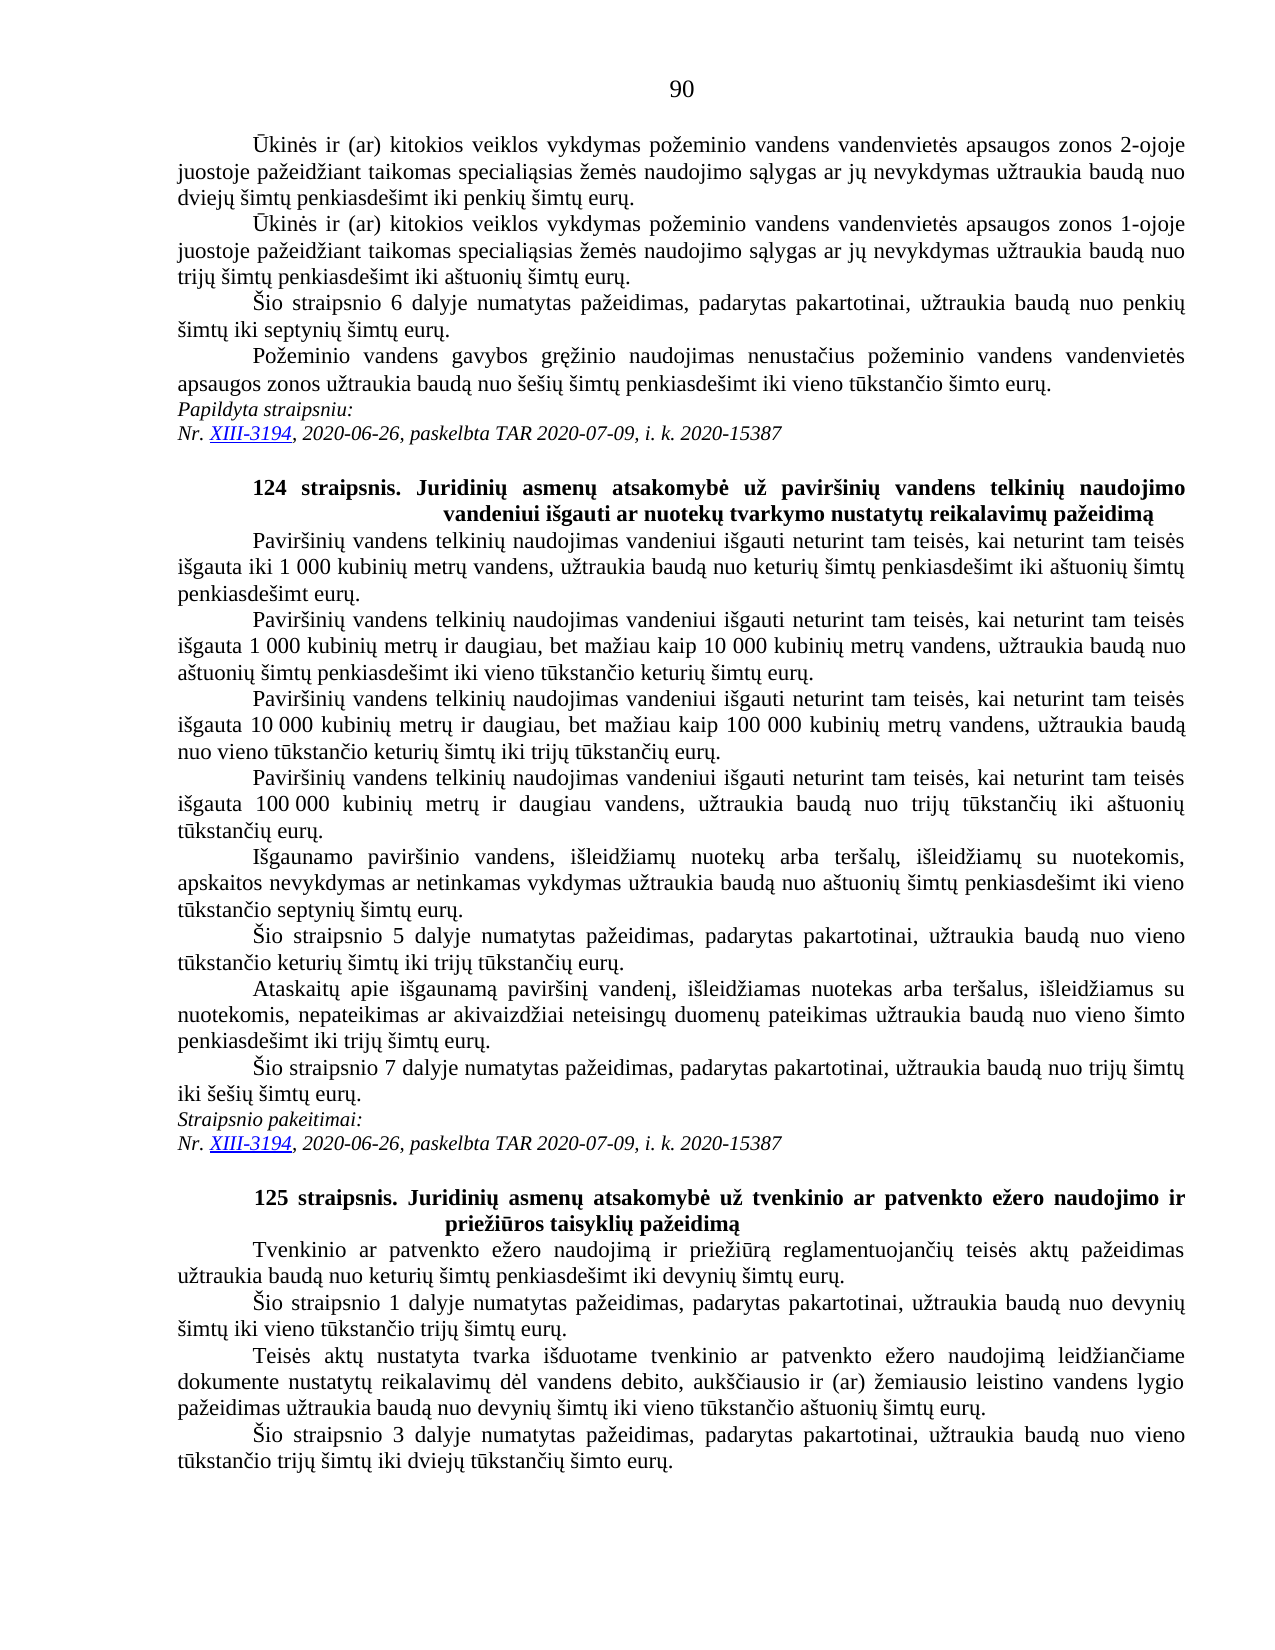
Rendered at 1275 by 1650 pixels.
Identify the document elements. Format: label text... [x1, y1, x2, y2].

text Išgaunamo paviršinio vandens, išleidžiamų nuotekų arba teršalų, išleidžiamų su nuotekomis, apskaitos nevykdymas ar netinkamas vykdymas užtraukia baudą nuo aštuonių šimtų penkiasdešimt iki vieno tūkstančio septynių šimtų eurų. [177, 843, 1186, 922]
text Nr. XIII-3194, 2020-06-26, paskelbta TAR 2020-07-09, i. k. 2020-15387 [177, 1131, 1186, 1155]
text Papildyta straipsniu: [177, 397, 1186, 421]
text Paviršinių vandens telkinių naudojimas vandeniui išgauti neturint tam teisės, kai neturint tam teisės išgauta 1 000 kubinių metrų ir daugiau, bet mažiau kaip 10 000 kubinių metrų vandens, užtraukia baudą nuo aštuonių šimtų penkiasdešimt iki vieno tūkstančio keturių šimtų eurų. [177, 606, 1186, 685]
text Nr. XIII-3194, 2020-06-26, paskelbta TAR 2020-07-09, i. k. 2020-15387 [177, 421, 1186, 445]
text 124 straipsnis. Juridinių asmenų atsakomybė už paviršinių vandens telkinių naudojimo vandeniui išgauti ar nuotekų tvarkymo nustatytų reikalavimų pažeidimą [252, 474, 1186, 527]
text Paviršinių vandens telkinių naudojimas vandeniui išgauti neturint tam teisės, kai neturint tam teisės išgauta 100 000 kubinių metrų ir daugiau vandens, užtraukia baudą nuo trijų tūkstančių iki aštuonių tūkstančių eurų. [177, 764, 1186, 843]
text Šio straipsnio 7 dalyje numatytas pažeidimas, padarytas pakartotinai, užtraukia baudą nuo trijų šimtų iki šešių šimtų eurų. [177, 1054, 1186, 1107]
text Ūkinės ir (ar) kitokios veiklos vykdymas požeminio vandens vandenvietės apsaugos zonos 1-ojoje juostoje pažeidžiant taikomas specialiąsias žemės naudojimo sąlygas ar jų nevykdymas užtraukia baudą nuo trijų šimtų penkiasdešimt iki aštuonių šimtų eurų. [177, 210, 1186, 289]
text Šio straipsnio 1 dalyje numatytas pažeidimas, padarytas pakartotinai, užtraukia baudą nuo devynių šimtų iki vieno tūkstančio trijų šimtų eurų. [177, 1289, 1186, 1342]
text Šio straipsnio 3 dalyje numatytas pažeidimas, padarytas pakartotinai, užtraukia baudą nuo vieno tūkstančio trijų šimtų iki dviejų tūkstančių šimto eurų. [177, 1421, 1186, 1473]
text Tvenkinio ar patvenkto ežero naudojimą ir priežiūrą reglamentuojančių teisės aktų pažeidimas užtraukia baudą nuo keturių šimtų penkiasdešimt iki devynių šimtų eurų. [177, 1236, 1186, 1289]
text 125 straipsnis. Juridinių asmenų atsakomybė už tvenkinio ar patvenkto ežero naudojimo ir priežiūros taisyklių pažeidimą [254, 1183, 1186, 1236]
text Paviršinių vandens telkinių naudojimas vandeniui išgauti neturint tam teisės, kai neturint tam teisės išgauta 10 000 kubinių metrų ir daugiau, bet mažiau kaip 100 000 kubinių metrų vandens, užtraukia baudą nuo vieno tūkstančio keturių šimtų iki trijų tūkstančių eurų. [177, 685, 1186, 764]
text Teisės aktų nustatyta tvarka išduotame tvenkinio ar patvenkto ežero naudojimą leidžiančiame dokumente nustatytų reikalavimų dėl vandens debito, aukščiausio ir (ar) žemiausio leistino vandens lygio pažeidimas užtraukia baudą nuo devynių šimtų iki vieno tūkstančio aštuonių šimtų eurų. [177, 1342, 1186, 1421]
text Šio straipsnio 6 dalyje numatytas pažeidimas, padarytas pakartotinai, užtraukia baudą nuo penkių šimtų iki septynių šimtų eurų. [177, 289, 1186, 342]
text Straipsnio pakeitimai: [177, 1107, 1186, 1131]
text Paviršinių vandens telkinių naudojimas vandeniui išgauti neturint tam teisės, kai neturint tam teisės išgauta iki 1 000 kubinių metrų vandens, užtraukia baudą nuo keturių šimtų penkiasdešimt iki aštuonių šimtų penkiasdešimt eurų. [177, 527, 1186, 606]
text Ūkinės ir (ar) kitokios veiklos vykdymas požeminio vandens vandenvietės apsaugos zonos 2-ojoje juostoje pažeidžiant taikomas specialiąsias žemės naudojimo sąlygas ar jų nevykdymas užtraukia baudą nuo dviejų šimtų penkiasdešimt iki penkių šimtų eurų. [177, 131, 1186, 210]
text Požeminio vandens gavybos gręžinio naudojimas nenustačius požeminio vandens vandenvietės apsaugos zonos užtraukia baudą nuo šešių šimtų penkiasdešimt iki vieno tūkstančio šimto eurų. [177, 342, 1186, 397]
text Šio straipsnio 5 dalyje numatytas pažeidimas, padarytas pakartotinai, užtraukia baudą nuo vieno tūkstančio keturių šimtų iki trijų tūkstančių eurų. [177, 922, 1186, 975]
text Ataskaitų apie išgaunamą paviršinį vandenį, išleidžiamas nuotekas arba teršalus, išleidžiamus su nuotekomis, nepateikimas ar akivaizdžiai neteisingų duomenų pateikimas užtraukia baudą nuo vieno šimto penkiasdešimt iki trijų šimtų eurų. [177, 975, 1186, 1054]
